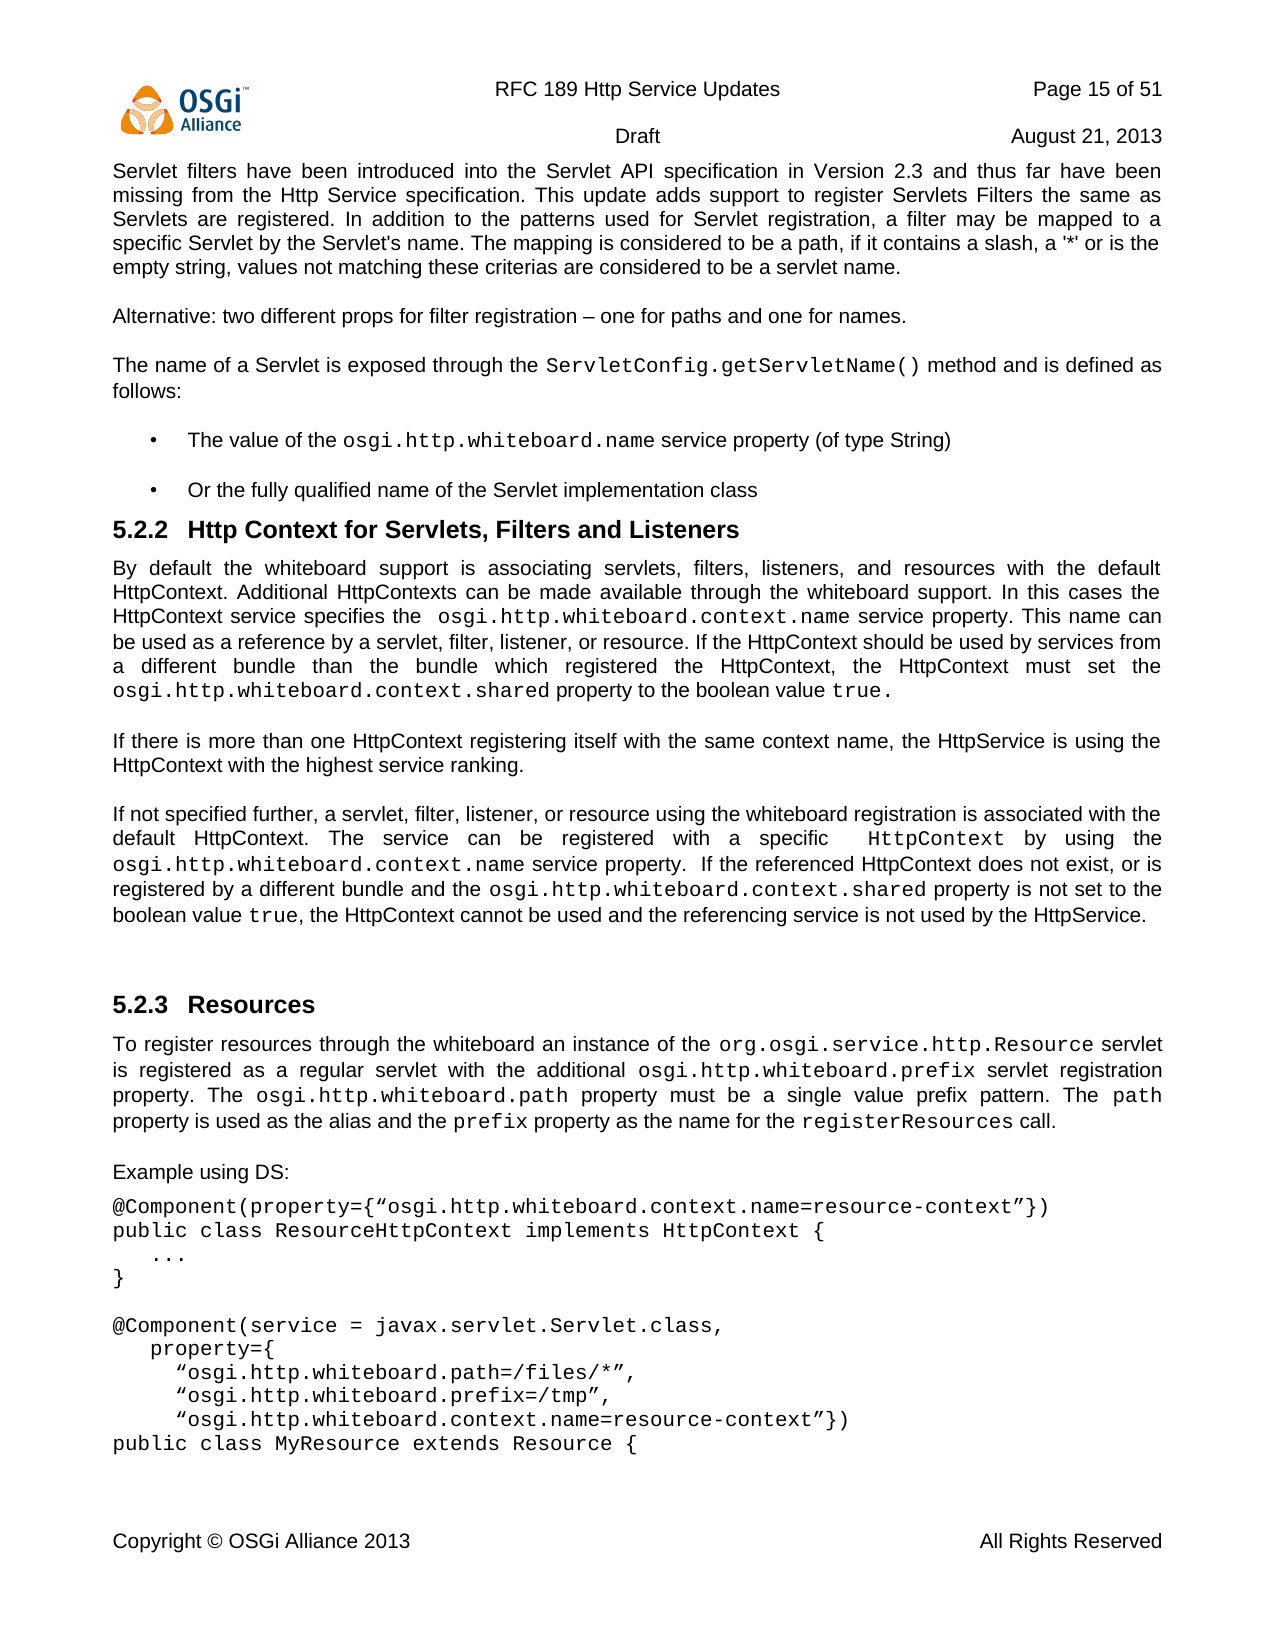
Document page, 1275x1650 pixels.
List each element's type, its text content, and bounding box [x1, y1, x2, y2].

text “osgi.http.whiteboard.context.name=resource-context”}) [112, 1409, 1162, 1433]
subtitle Http Context for Servlets, Filters and Listeners [112, 515, 1162, 544]
list Or the fully qualified name of the Servlet implementation class [150, 478, 1162, 502]
text property={ [112, 1338, 1162, 1362]
text To register resources through the whiteboard an instance of the org.osgi.service.http.Resource servlet is registered as a regular servlet with the additional osgi.http.whiteboard.prefix servlet registration property. The osgi.http.whiteboard.path property must be a single value prefix pattern. The path property is used as the alias and the prefix property as the name for the registerResources call. [112, 1032, 1162, 1135]
list The value of the osgi.http.whiteboard.name service property (of type String) [150, 427, 1162, 453]
picture [113, 78, 257, 142]
text public class ResourceHttpContext implements HttpContext { [112, 1220, 1162, 1244]
text } [112, 1267, 1162, 1291]
text “osgi.http.whiteboard.prefix=/tmp”, [112, 1386, 1162, 1409]
subtitle Resources [112, 990, 1162, 1019]
text If not specified further, a servlet, filter, listener, or resource using the whiteboard registration is associated with the default HttpContext. The service can be registered with a specific HttpContext by using the osgi.http.whiteboard.context.name service property. If the referenced HttpContext does not exist, or is registered by a different bundle and the osgi.http.whiteboard.context.shared property is not set to the boolean value true, the HttpContext cannot be used and the referencing service is not used by the HttpService. [112, 802, 1162, 929]
text public class MyResource extends Resource { [112, 1433, 1162, 1456]
text Servlet filters have been introduced into the Servlet API specification in Version 2.3 and thus far have been missing from the Http Service specification. This update adds support to register Servlets Filters the same as Servlets are registered. In addition to the patterns used for Servlet registration, a filter may be mapped to a specific Servlet by the Servlet's name. The mapping is considered to be a path, if it contains a slash, a '*' or is the empty string, values not matching these criterias are considered to be a servlet name. [112, 159, 1162, 279]
text @Component(service = javax.servlet.Servlet.class, [112, 1314, 1162, 1338]
text “osgi.http.whiteboard.path=/files/*”, [112, 1362, 1162, 1386]
text Example using DS: [112, 1160, 1162, 1184]
text @Component(property={“osgi.http.whiteboard.context.name=resource-context”}) [112, 1196, 1162, 1220]
text The name of a Servlet is exposed through the ServletConfig.getServletName() method and is defined as follows: [112, 353, 1162, 402]
text By default the whiteboard support is associating servlets, filters, listeners, and resources with the default HttpContext. Additional HttpContexts can be made available through the whiteboard support. In this cases the HttpContext service specifies the osgi.http.whiteboard.context.name service property. This name can be used as a reference by a servlet, filter, listener, or resource. If the HttpContext should be used by services from a different bundle than the bundle which registered the HttpContext, the HttpContext must set the osgi.http.whiteboard.context.shared property to the boolean value true. [112, 556, 1162, 704]
text ... [112, 1244, 1162, 1267]
text Alternative: two different props for filter registration – one for paths and one for names. [112, 304, 1162, 328]
text If there is more than one HttpContext registering itself with the same context name, the HttpService is using the HttpContext with the highest service ranking. [112, 729, 1162, 777]
